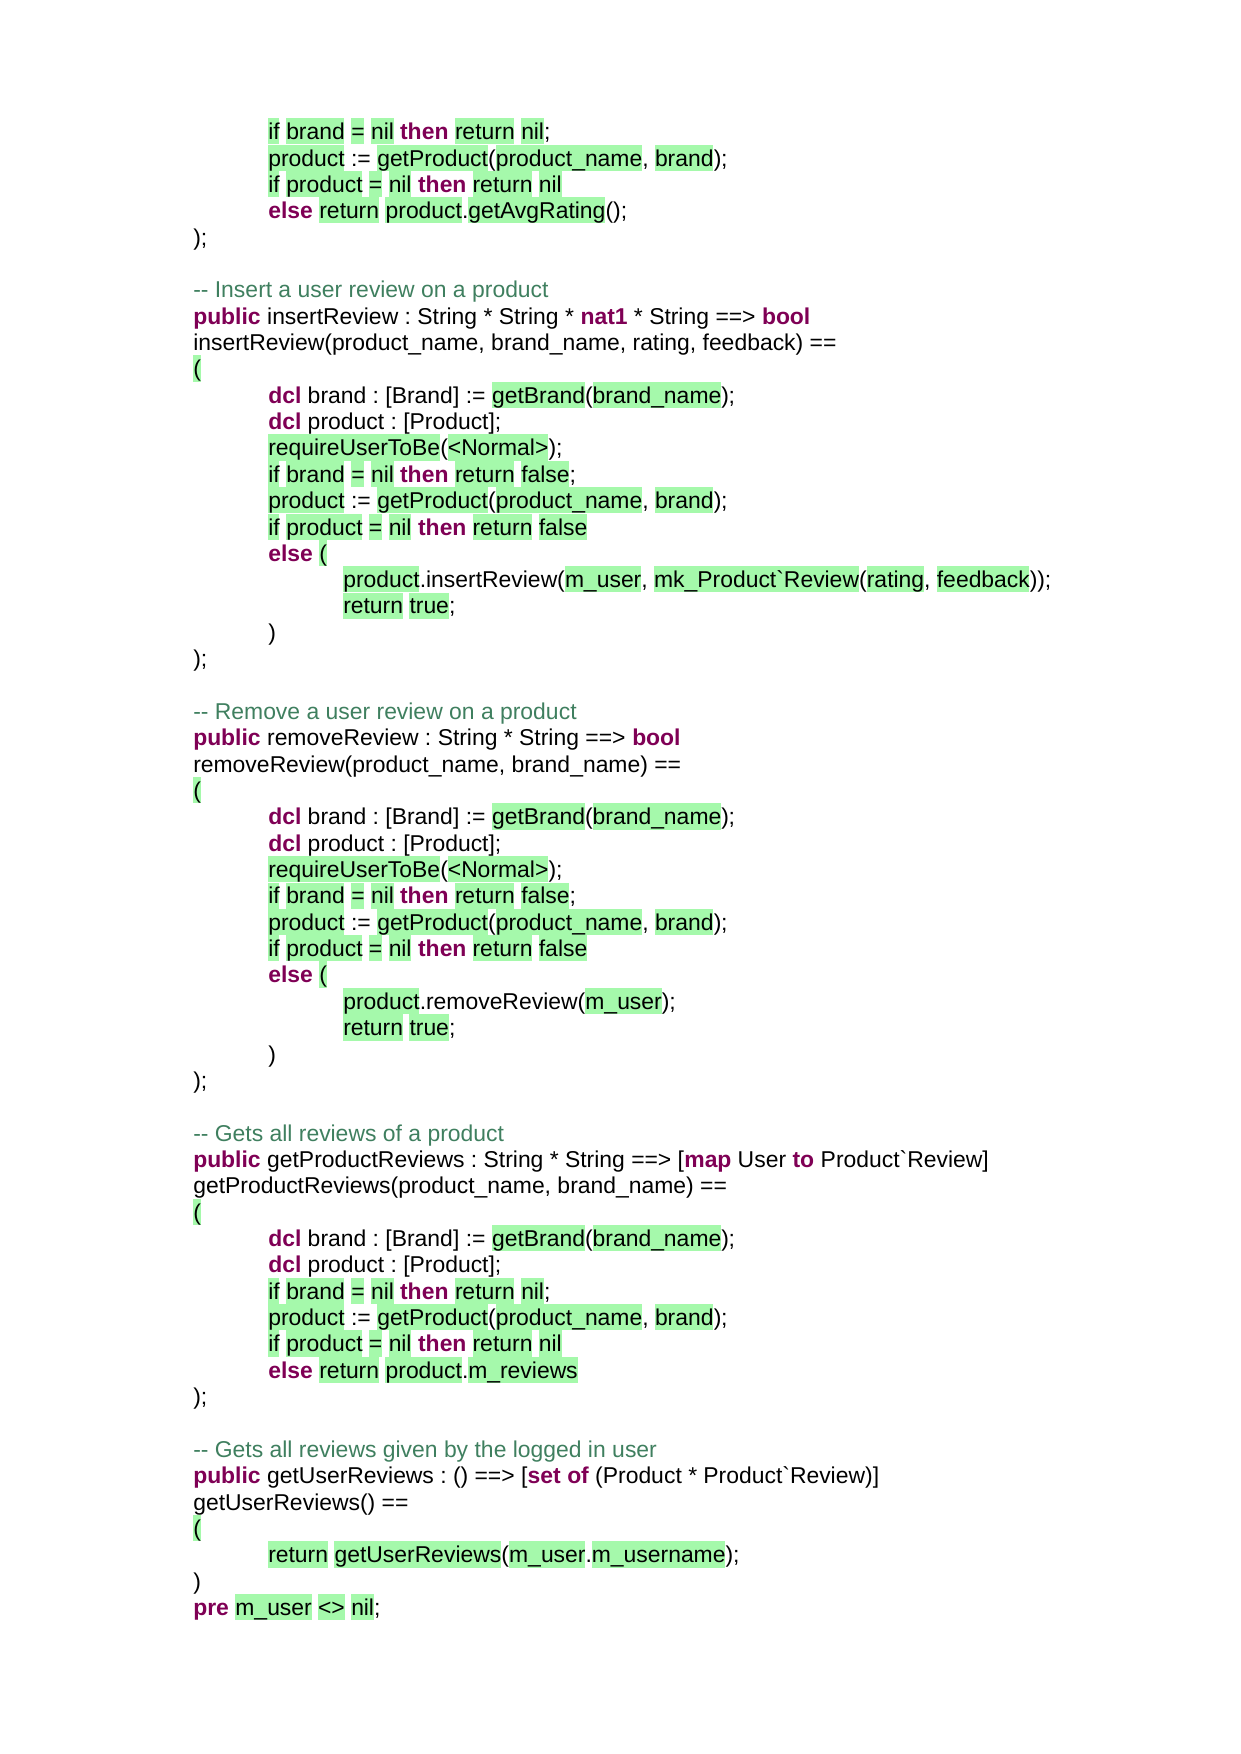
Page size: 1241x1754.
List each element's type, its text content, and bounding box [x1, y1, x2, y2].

text ); [118, 1067, 1122, 1093]
text ); [118, 645, 1122, 672]
text dcl brand : [Brand] := getBrand(brand_name); [118, 382, 1122, 408]
text dcl product : [Product]; [118, 1251, 1122, 1278]
text ); [118, 1383, 1122, 1409]
text product := getProduct(product_name, brand); [118, 909, 1122, 935]
text if product = nil then return nil [118, 1330, 1122, 1357]
text else ( [118, 961, 1122, 988]
text ) [118, 1041, 1122, 1067]
text return true; [118, 1014, 1122, 1041]
text if product = nil then return false [118, 935, 1122, 961]
text public removeReview : String * String ==> bool [118, 724, 1122, 751]
text dcl product : [Product]; [118, 408, 1122, 434]
text public insertReview : String * String * nat1 * String ==> bool [118, 303, 1122, 329]
text product.removeReview(m_user); [118, 988, 1122, 1014]
text if product = nil then return nil [118, 171, 1122, 197]
text product.insertReview(m_user, mk_Product`Review(rating, feedback)); [118, 566, 1122, 592]
text dcl brand : [Brand] := getBrand(brand_name); [118, 803, 1122, 830]
text else return product.getAvgRating(); [118, 197, 1122, 223]
text insertReview(product_name, brand_name, rating, feedback) == [118, 329, 1122, 355]
text if brand = nil then return false; [118, 882, 1122, 909]
text pre m_user <> nil; [118, 1594, 1122, 1620]
text requireUserToBe(<Normal>); [118, 434, 1122, 461]
text product := getProduct(product_name, brand); [118, 1304, 1122, 1330]
text dcl product : [Product]; [118, 830, 1122, 856]
text requireUserToBe(<Normal>); [118, 856, 1122, 882]
text ( [118, 355, 1122, 382]
text ) [118, 1568, 1122, 1594]
text ); [118, 223, 1122, 250]
text if brand = nil then return nil; [118, 118, 1122, 144]
text return getUserReviews(m_user.m_username); [118, 1541, 1122, 1568]
text return true; [118, 592, 1122, 619]
text public getProductReviews : String * String ==> [map User to Product`Review] [118, 1146, 1122, 1172]
text getProductReviews(product_name, brand_name) == [118, 1172, 1122, 1199]
text product := getProduct(product_name, brand); [118, 487, 1122, 513]
text -- Gets all reviews of a product [118, 1119, 1122, 1146]
text -- Remove a user review on a product [118, 698, 1122, 724]
text -- Insert a user review on a product [118, 276, 1122, 303]
text ( [118, 777, 1122, 803]
text if brand = nil then return false; [118, 461, 1122, 487]
text ) [118, 619, 1122, 645]
text if brand = nil then return nil; [118, 1278, 1122, 1304]
text removeReview(product_name, brand_name) == [118, 751, 1122, 777]
text else return product.m_reviews [118, 1357, 1122, 1383]
text if product = nil then return false [118, 513, 1122, 540]
text getUserReviews() == [118, 1488, 1122, 1515]
text public getUserReviews : () ==> [set of (Product * Product`Review)] [118, 1462, 1122, 1488]
text else ( [118, 540, 1122, 566]
text ( [118, 1515, 1122, 1541]
text ( [118, 1199, 1122, 1225]
text dcl brand : [Brand] := getBrand(brand_name); [118, 1225, 1122, 1251]
text product := getProduct(product_name, brand); [118, 144, 1122, 171]
text -- Gets all reviews given by the logged in user [118, 1436, 1122, 1462]
